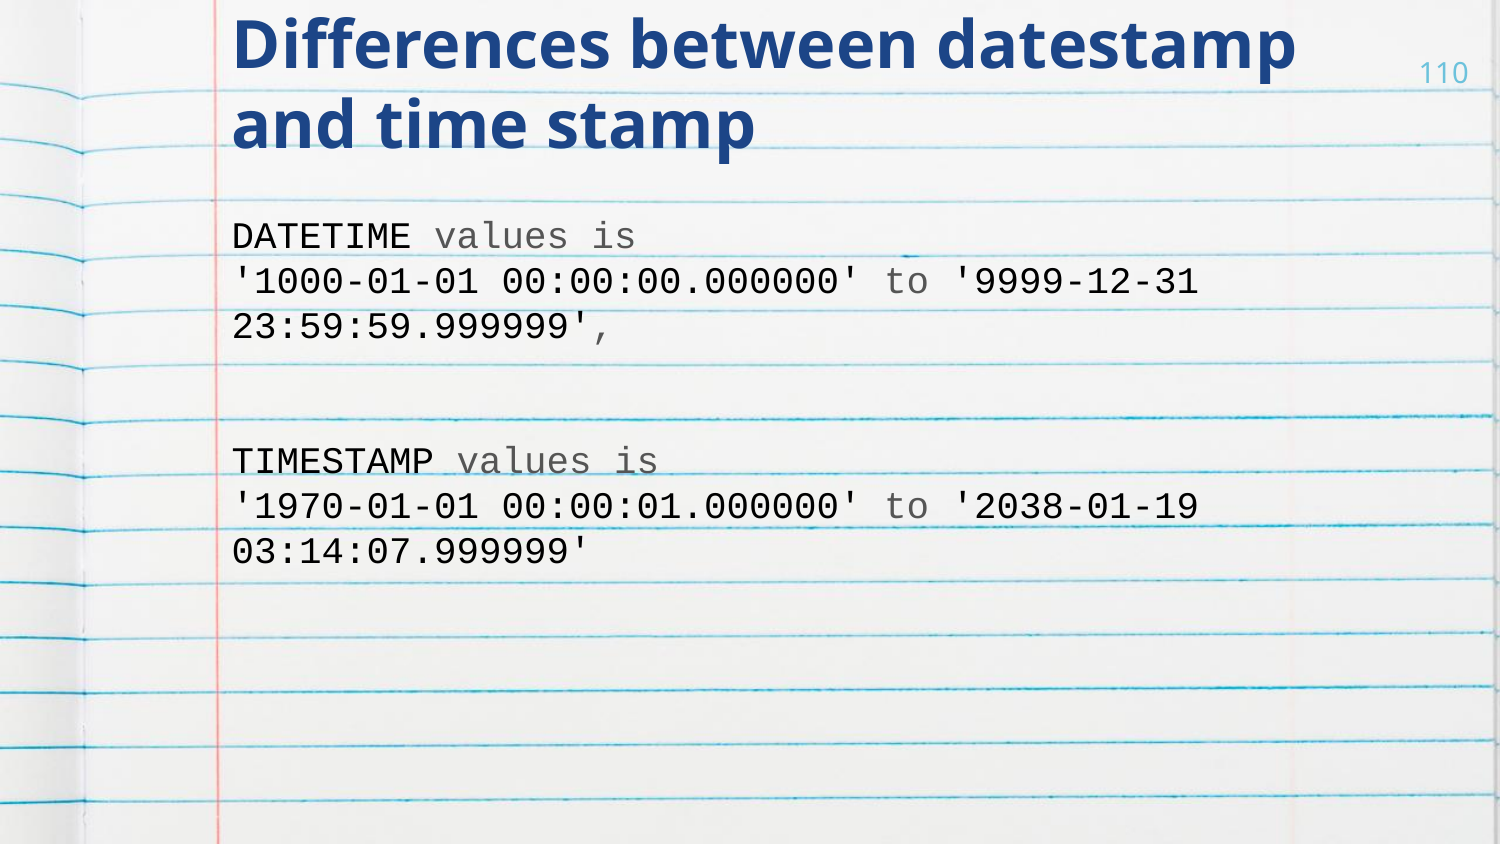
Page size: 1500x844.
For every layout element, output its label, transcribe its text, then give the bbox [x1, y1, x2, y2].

list DATETIME values is '1000-01-01 00:00:00.000000' to '9999-12-31 23:59:59.999999', TIMESTAMP values is '1970-01-01 00:00:01.000000' to '2038-01-19 03:14:07.999999' [231, 211, 1425, 748]
slide_number [1425, 41, 1469, 107]
picture [0, 0, 1500, 844]
title Differences between datestamp and time stamp [231, 21, 1425, 162]
